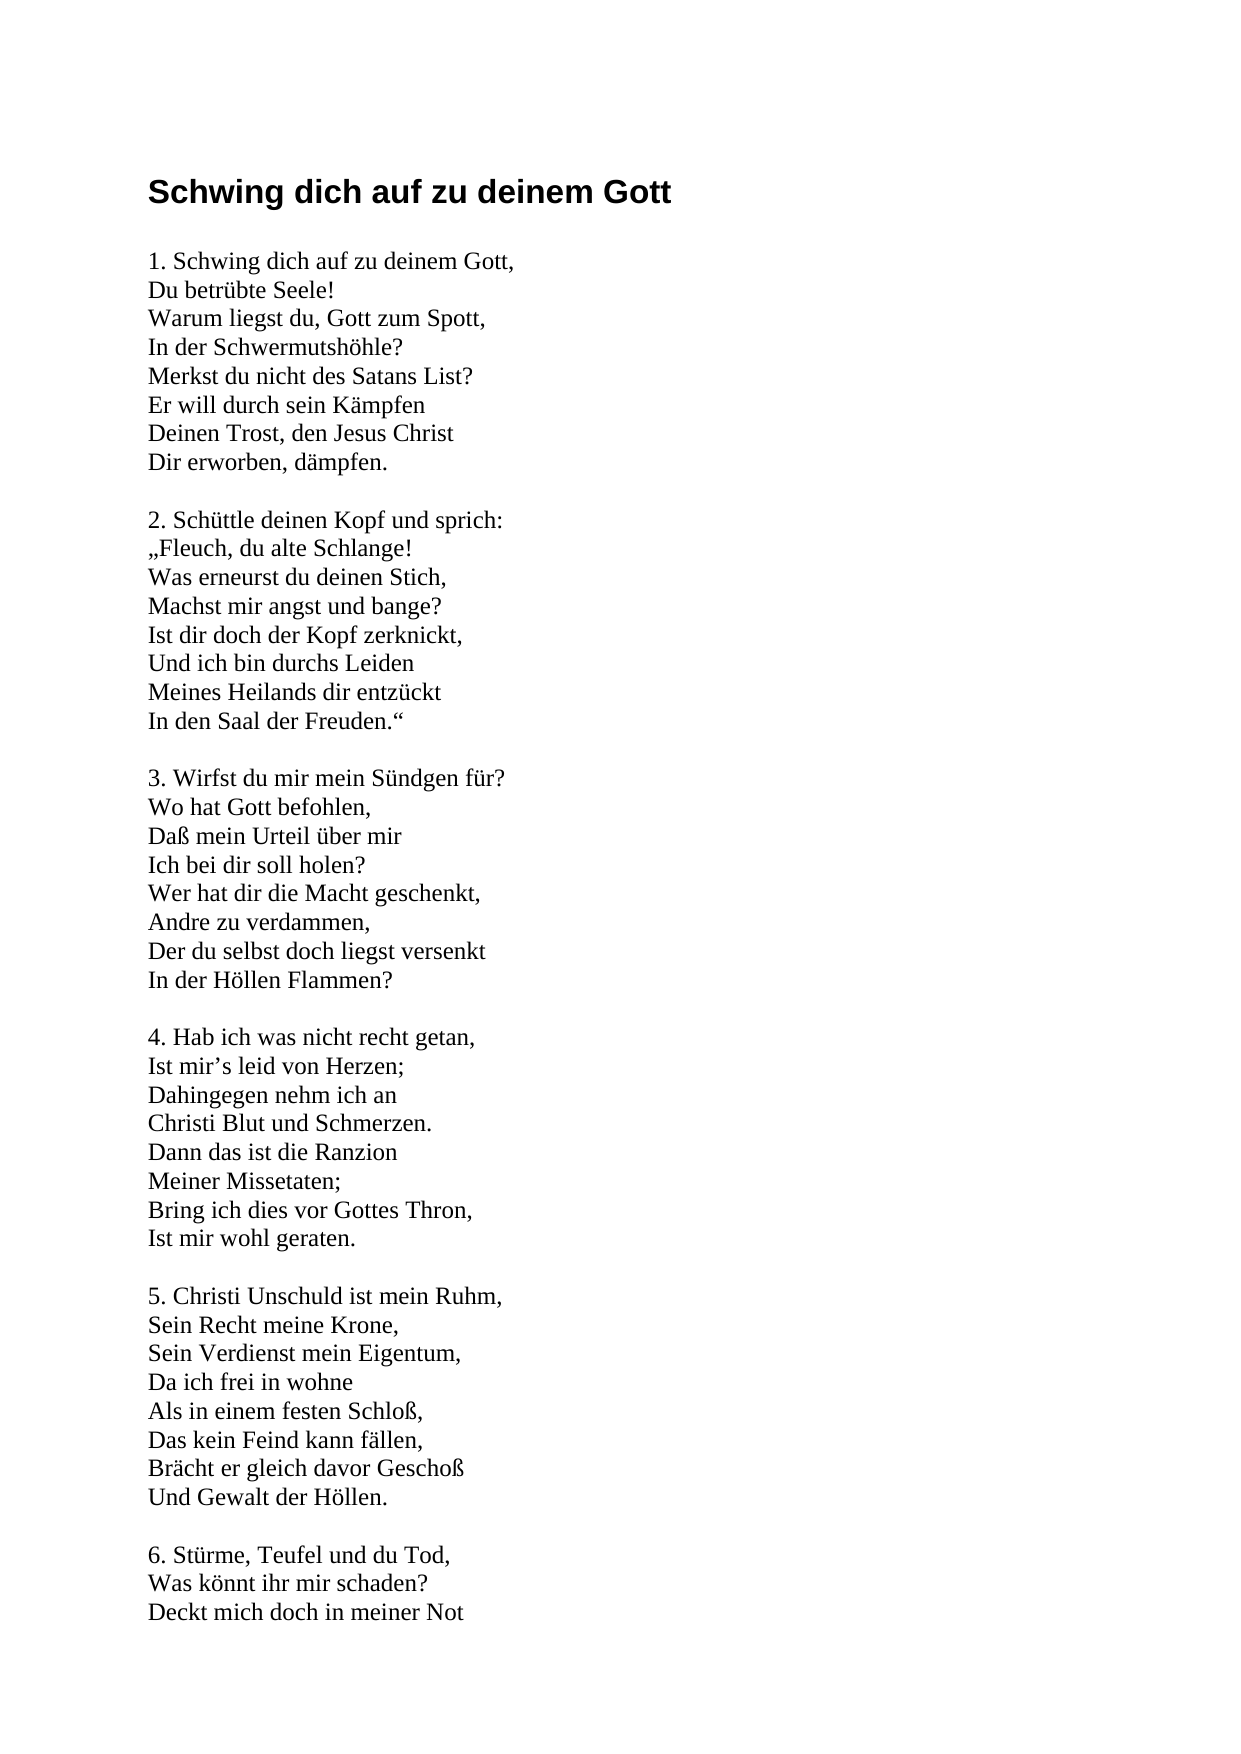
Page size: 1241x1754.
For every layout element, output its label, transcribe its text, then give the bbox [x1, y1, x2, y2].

text Er will durch sein Kämpfen [148, 390, 1093, 418]
text Deinen Trost, den Jesus Christ [148, 418, 1093, 447]
text In den Saal der Freuden.“ [148, 706, 1093, 735]
text Wo hat Gott befohlen, [148, 792, 1093, 821]
text Meines Heilands dir entzückt [148, 677, 1093, 706]
text Meiner Missetaten; [148, 1166, 1093, 1195]
text Und ich bin durchs Leiden [148, 648, 1093, 677]
text Ist mir’s leid von Herzen; [148, 1051, 1093, 1080]
text Ist mir wohl geraten. [148, 1223, 1093, 1252]
text Und Gewalt der Höllen. [148, 1482, 1093, 1511]
text Sein Verdienst mein Eigentum, [148, 1338, 1093, 1367]
text 5. Christi Unschuld ist mein Ruhm, [148, 1281, 1093, 1310]
text Dann das ist die Ranzion [148, 1137, 1093, 1166]
text 6. Stürme, Teufel und du Tod, [148, 1540, 1093, 1568]
text Merkst du nicht des Satans List? [148, 361, 1093, 390]
text 2. Schüttle deinen Kopf und sprich: [148, 505, 1093, 533]
text Da ich frei in wohne [148, 1367, 1093, 1396]
text In der Höllen Flammen? [148, 965, 1093, 993]
subtitle Schwing dich auf zu deinem Gott [148, 173, 1093, 211]
text Was könnt ihr mir schaden? [148, 1568, 1093, 1597]
text Daß mein Urteil über mir [148, 821, 1093, 850]
text Dir erworben, dämpfen. [148, 447, 1093, 476]
text Als in einem festen Schloß, [148, 1396, 1093, 1425]
text Christi Blut und Schmerzen. [148, 1108, 1093, 1137]
text 4. Hab ich was nicht recht getan, [148, 1022, 1093, 1051]
text Ist dir doch der Kopf zerknickt, [148, 620, 1093, 648]
text Machst mir angst und bange? [148, 591, 1093, 620]
text In der Schwermutshöhle? [148, 332, 1093, 361]
text Ich bei dir soll holen? [148, 850, 1093, 878]
text Das kein Feind kann fällen, [148, 1425, 1093, 1453]
text 1. Schwing dich auf zu deinem Gott, [148, 246, 1093, 275]
text „Fleuch, du alte Schlange! [148, 533, 1093, 562]
text Brächt er gleich davor Geschoß [148, 1453, 1093, 1482]
text Bring ich dies vor Gottes Thron, [148, 1195, 1093, 1223]
text Deckt mich doch in meiner Not [148, 1597, 1093, 1626]
text Der du selbst doch liegst versenkt [148, 936, 1093, 965]
text Du betrübte Seele! [148, 275, 1093, 303]
text Warum liegst du, Gott zum Spott, [148, 303, 1093, 332]
text Dahingegen nehm ich an [148, 1080, 1093, 1108]
text Wer hat dir die Macht geschenkt, [148, 878, 1093, 907]
text Sein Recht meine Krone, [148, 1310, 1093, 1338]
text 3. Wirfst du mir mein Sündgen für? [148, 763, 1093, 792]
text Was erneurst du deinen Stich, [148, 562, 1093, 591]
text Andre zu verdammen, [148, 907, 1093, 936]
